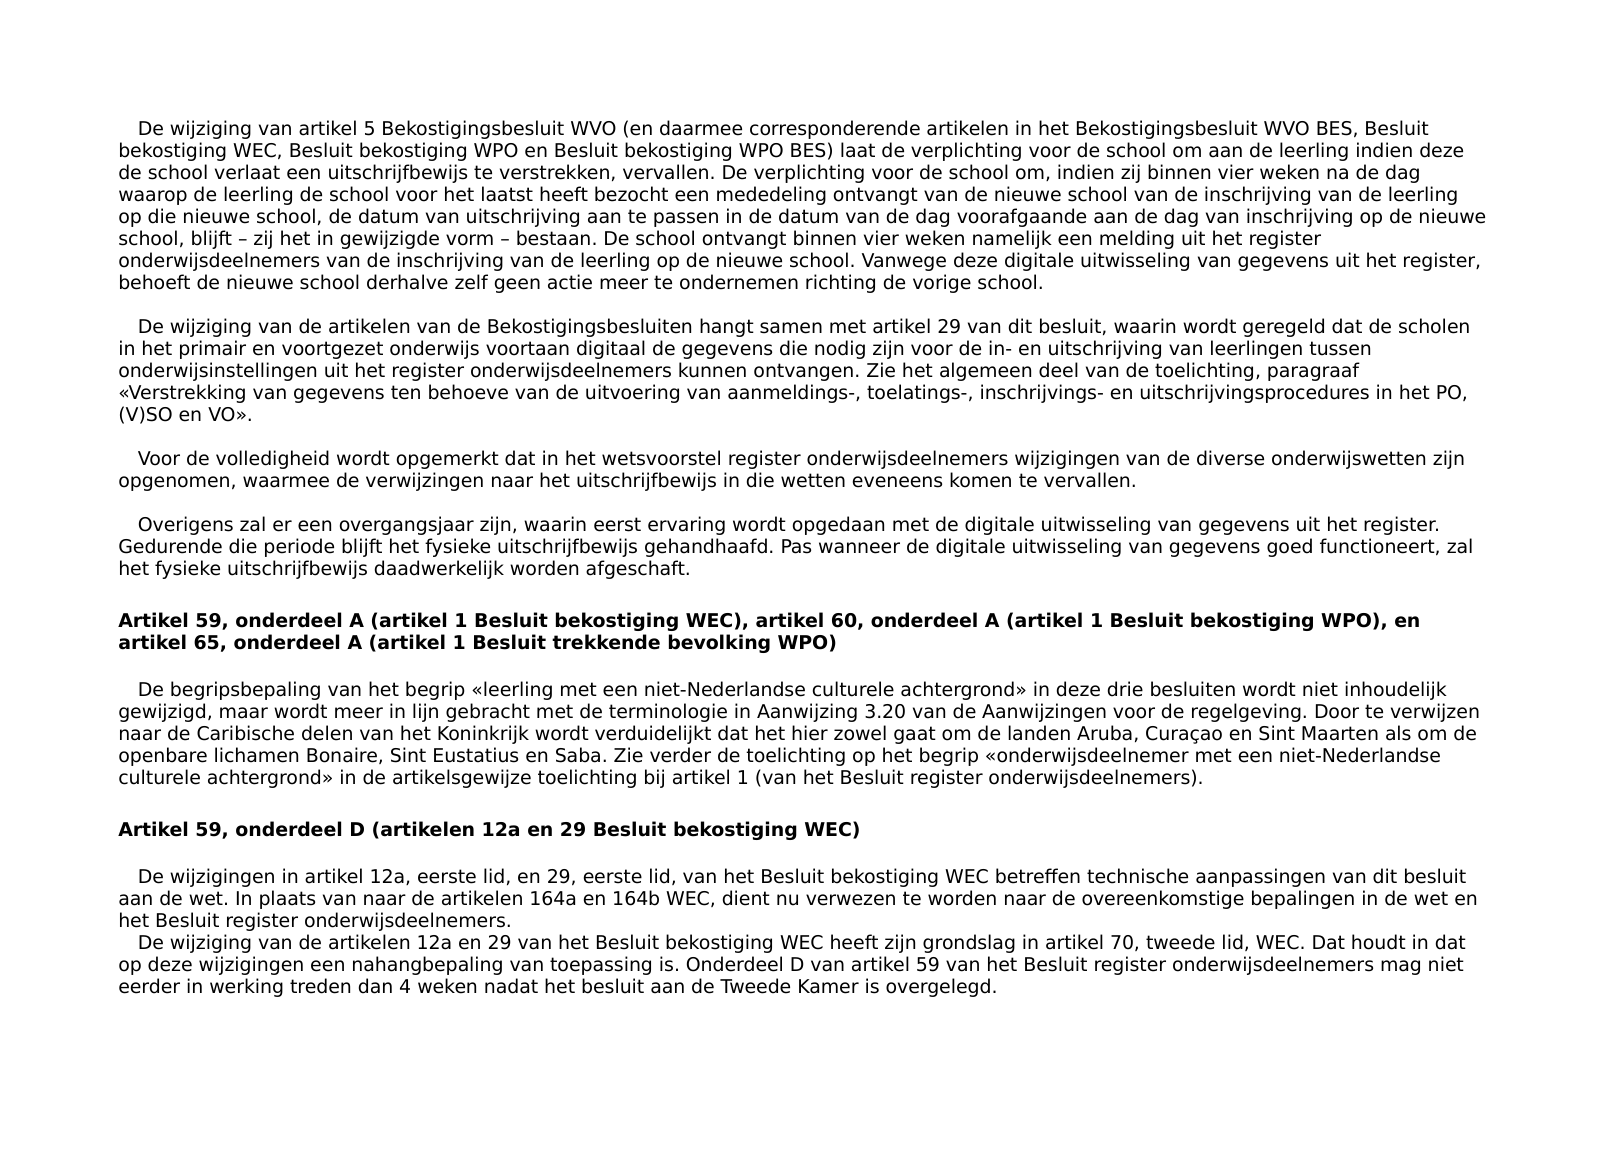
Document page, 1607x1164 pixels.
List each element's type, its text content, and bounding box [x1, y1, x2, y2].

text Voor de volledigheid wordt opgemerkt dat in het wetsvoorstel register onderwijsdeelnemers wijzigingen van de diverse onderwijswetten zijn opgenomen, waarmee de verwijzingen naar het uitschrijfbewijs in die wetten eveneens komen te vervallen. [118, 448, 1488, 492]
text De wijziging van de artikelen van de Bekostigingsbesluiten hangt samen met artikel 29 van dit besluit, waarin wordt geregeld dat de scholen in het primair en voortgezet onderwijs voortaan digitaal de gegevens die nodig zijn voor de in- en uitschrijving van leerlingen tussen onderwijsinstellingen uit het register onderwijsdeelnemers kunnen ontvangen. Zie het algemeen deel van de toelichting, paragraaf «Verstrekking van gegevens ten behoeve van de uitvoering van aanmeldings-, toelatings-, inschrijvings- en uitschrijvingsprocedures in het PO, (V)SO en VO». [118, 316, 1488, 426]
text De begripsbepaling van het begrip «leerling met een niet-Nederlandse culturele achtergrond» in deze drie besluiten wordt niet inhoudelijk gewijzigd, maar wordt meer in lijn gebracht met de terminologie in Aanwijzing 3.20 van de Aanwijzingen voor de regelgeving. Door te verwijzen naar de Caribische delen van het Koninkrijk wordt verduidelijkt dat het hier zowel gaat om de landen Aruba, Curaçao en Sint Maarten als om de openbare lichamen Bonaire, Sint Eustatius en Saba. Zie verder de toelichting op het begrip «onderwijsdeelnemer met een niet-Nederlandse culturele achtergrond» in de artikelsgewijze toelichting bij artikel 1 (van het Besluit register onderwijsdeelnemers). [118, 679, 1488, 789]
text De wijziging van artikel 5 Bekostigingsbesluit WVO (en daarmee corresponderende artikelen in het Bekostigingsbesluit WVO BES, Besluit bekostiging WEC, Besluit bekostiging WPO en Besluit bekostiging WPO BES) laat de verplichting voor de school om aan de leerling indien deze de school verlaat een uitschrijfbewijs te verstrekken, vervallen. De verplichting voor de school om, indien zij binnen vier weken na de dag waarop de leerling de school voor het laatst heeft bezocht een mededeling ontvangt van de nieuwe school van de inschrijving van de leerling op die nieuwe school, de datum van uitschrijving aan te passen in de datum van de dag voorafgaande aan de dag van inschrijving op de nieuwe school, blijft – zij het in gewijzigde vorm – bestaan. De school ontvangt binnen vier weken namelijk een melding uit het register onderwijsdeelnemers van de inschrijving van de leerling op de nieuwe school. Vanwege deze digitale uitwisseling van gegevens uit het register, behoeft de nieuwe school derhalve zelf geen actie meer te ondernemen richting de vorige school. [118, 118, 1488, 294]
text De wijzigingen in artikel 12a, eerste lid, en 29, eerste lid, van het Besluit bekostiging WEC betreffen technische aanpassingen van dit besluit aan de wet. In plaats van naar de artikelen 164a en 164b WEC, dient nu verwezen te worden naar de overeenkomstige bepalingen in de wet en het Besluit register onderwijsdeelnemers. [118, 866, 1488, 932]
text De wijziging van de artikelen 12a en 29 van het Besluit bekostiging WEC heeft zijn grondslag in artikel 70, tweede lid, WEC. Dat houdt in dat op deze wijzigingen een nahangbepaling van toepassing is. Onderdeel D van artikel 59 van het Besluit register onderwijsdeelnemers mag niet eerder in werking treden dan 4 weken nadat het besluit aan de Tweede Kamer is overgelegd. [118, 932, 1488, 998]
subtitle Artikel 59, onderdeel D (artikelen 12a en 29 Besluit bekostiging WEC) [118, 819, 1488, 841]
subtitle Artikel 59, onderdeel A (artikel 1 Besluit bekostiging WEC), artikel 60, onderdeel A (artikel 1 Besluit bekostiging WPO), en artikel 65, onderdeel A (artikel 1 Besluit trekkende bevolking WPO) [118, 610, 1488, 654]
text Overigens zal er een overgangsjaar zijn, waarin eerst ervaring wordt opgedaan met de digitale uitwisseling van gegevens uit het register. Gedurende die periode blijft het fysieke uitschrijfbewijs gehandhaafd. Pas wanneer de digitale uitwisseling van gegevens goed functioneert, zal het fysieke uitschrijfbewijs daadwerkelijk worden afgeschaft. [118, 514, 1488, 580]
